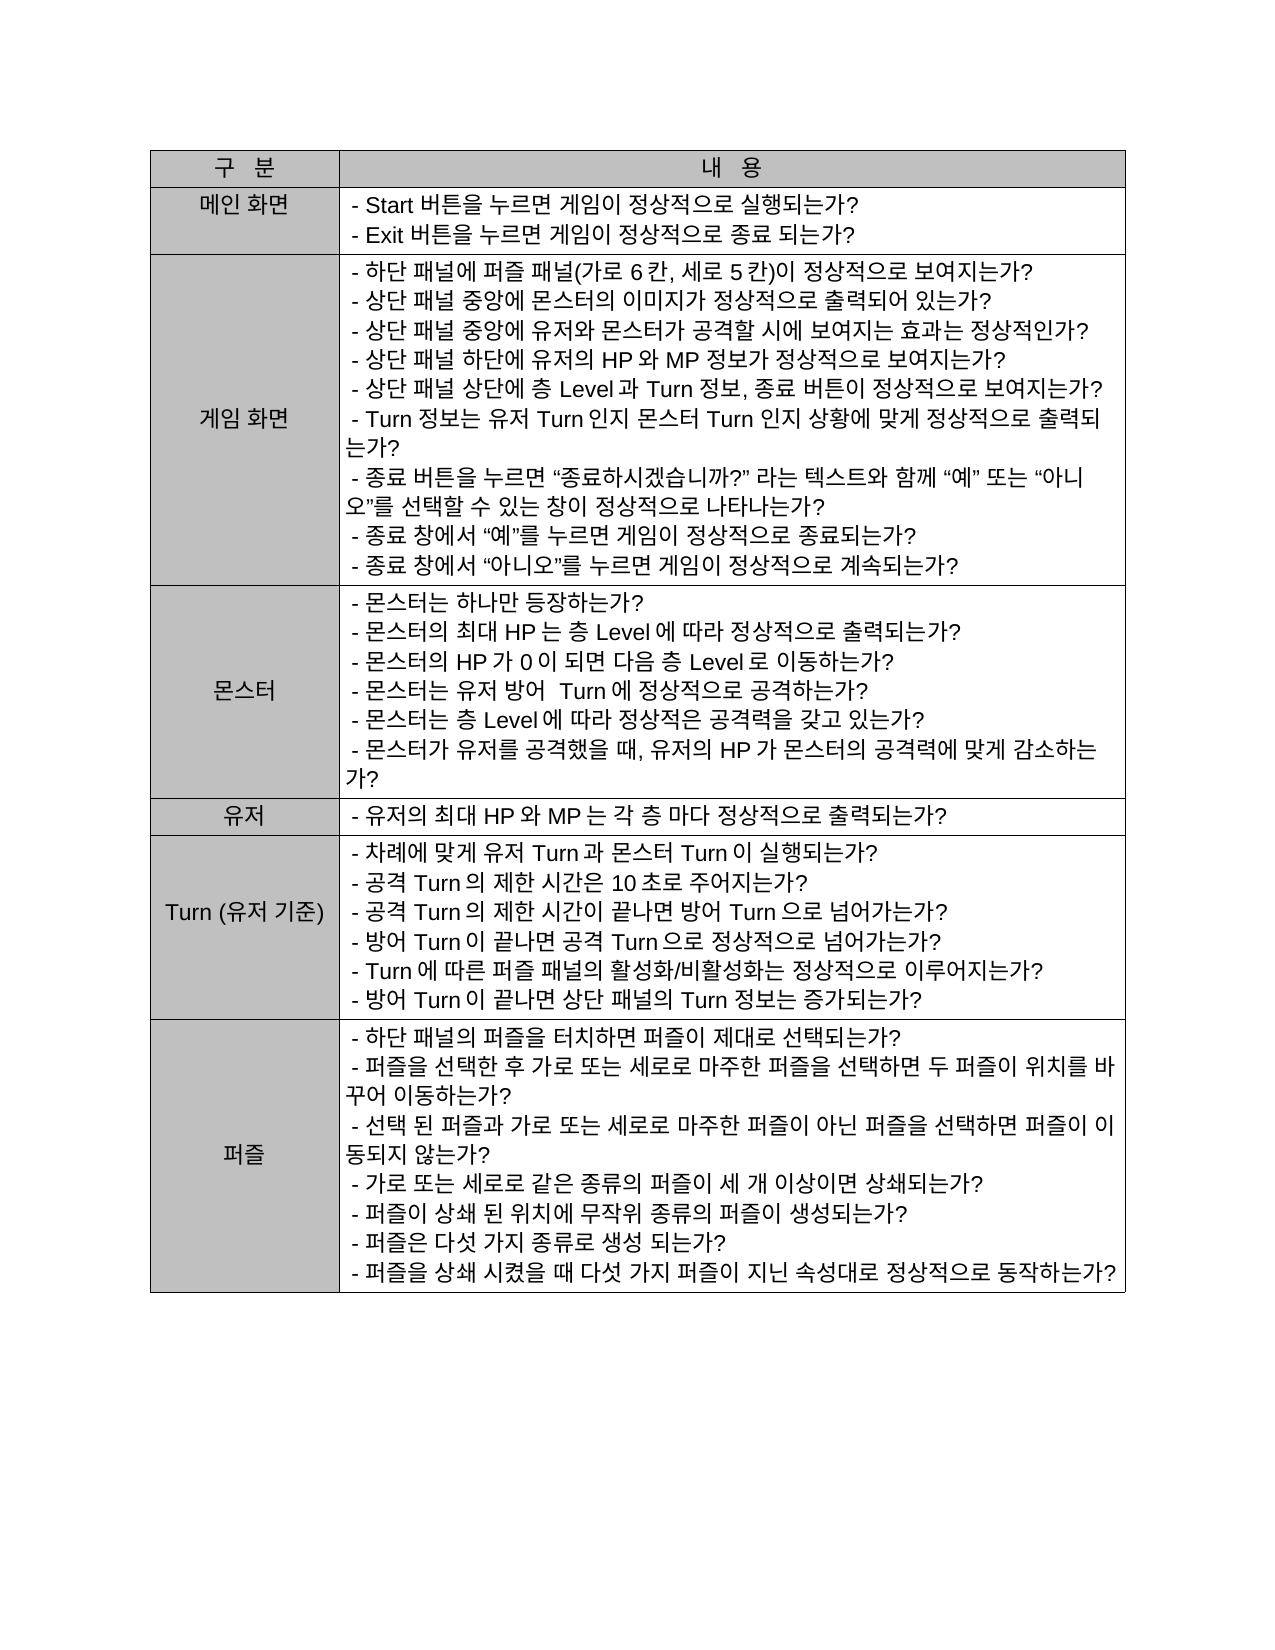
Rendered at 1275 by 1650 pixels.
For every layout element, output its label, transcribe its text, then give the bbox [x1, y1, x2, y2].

table_cell - 하단 패널에 퍼즐 패널(가로 6칸, 세로 5칸)이 정상적으로 보여지는가? - 상단 패널 중앙에 몬스터의 이미지가 정상적으로 출력되어 있는가? - 상단 패널 중앙에 유저와 몬스터가 공격할 시에 보여지는 효과는 정상적인가? - 상단 패널 하단에 유저의 HP와 MP 정보가 정상적으로 보여지는가? - 상단 패널 상단에 층 Level과 Turn 정보, 종료 버튼이 정상적으로 보여지는가? - Turn 정보는 유저 Turn인지 몬스터 Turn 인지 상황에 맞게 정상적으로 출력되는가? - 종료 버튼을 누르면 “종료하시겠습니까?” 라는 텍스트와 함께 “예” 또는 “아니오”를 선택할 수 있는 창이 정상적으로 나타나는가? - 종료 창에서 “예”를 누르면 게임이 정상적으로 종료되는가? - 종료 창에서 “아니오”를 누르면 게임이 정상적으로 계속되는가? [340, 255, 1125, 585]
table_cell 게임 화면 [151, 255, 339, 585]
table_cell - 차례에 맞게 유저 Turn과 몬스터 Turn이 실행되는가? - 공격 Turn의 제한 시간은 10초로 주어지는가? - 공격 Turn의 제한 시간이 끝나면 방어 Turn으로 넘어가는가? - 방어 Turn이 끝나면 공격 Turn으로 정상적으로 넘어가는가? - Turn에 따른 퍼즐 패널의 활성화/비활성화는 정상적으로 이루어지는가? - 방어 Turn이 끝나면 상단 패널의 Turn 정보는 증가되는가? [340, 836, 1125, 1019]
table_cell - Start 버튼을 누르면 게임이 정상적으로 실행되는가? - Exit 버튼을 누르면 게임이 정상적으로 종료 되는가? [340, 188, 1125, 254]
table_cell 몬스터 [151, 586, 339, 798]
table_cell 유저 [151, 799, 339, 835]
table_cell - 유저의 최대 HP와 MP는 각 층 마다 정상적으로 출력되는가? [340, 799, 1125, 835]
table_header 내 용 [340, 151, 1125, 187]
table_header 구 분 [151, 151, 339, 187]
table_cell 메인 화면 [151, 188, 339, 254]
table_cell Turn (유저 기준) [151, 836, 339, 1019]
table_cell - 하단 패널의 퍼즐을 터치하면 퍼즐이 제대로 선택되는가? - 퍼즐을 선택한 후 가로 또는 세로로 마주한 퍼즐을 선택하면 두 퍼즐이 위치를 바꾸어 이동하는가? - 선택 된 퍼즐과 가로 또는 세로로 마주한 퍼즐이 아닌 퍼즐을 선택하면 퍼즐이 이동되지 않는가? - 가로 또는 세로로 같은 종류의 퍼즐이 세 개 이상이면 상쇄되는가? - 퍼즐이 상쇄 된 위치에 무작위 종류의 퍼즐이 생성되는가? - 퍼즐은 다섯 가지 종류로 생성 되는가? - 퍼즐을 상쇄 시켰을 때 다섯 가지 퍼즐이 지닌 속성대로 정상적으로 동작하는가? [340, 1020, 1125, 1292]
table_cell - 몬스터는 하나만 등장하는가? - 몬스터의 최대 HP는 층 Level에 따라 정상적으로 출력되는가? - 몬스터의 HP가 0이 되면 다음 층 Level로 이동하는가? - 몬스터는 유저 방어 Turn에 정상적으로 공격하는가? - 몬스터는 층 Level에 따라 정상적은 공격력을 갖고 있는가? - 몬스터가 유저를 공격했을 때, 유저의 HP가 몬스터의 공격력에 맞게 감소하는가? [340, 586, 1125, 798]
table_cell 퍼즐 [151, 1020, 339, 1292]
